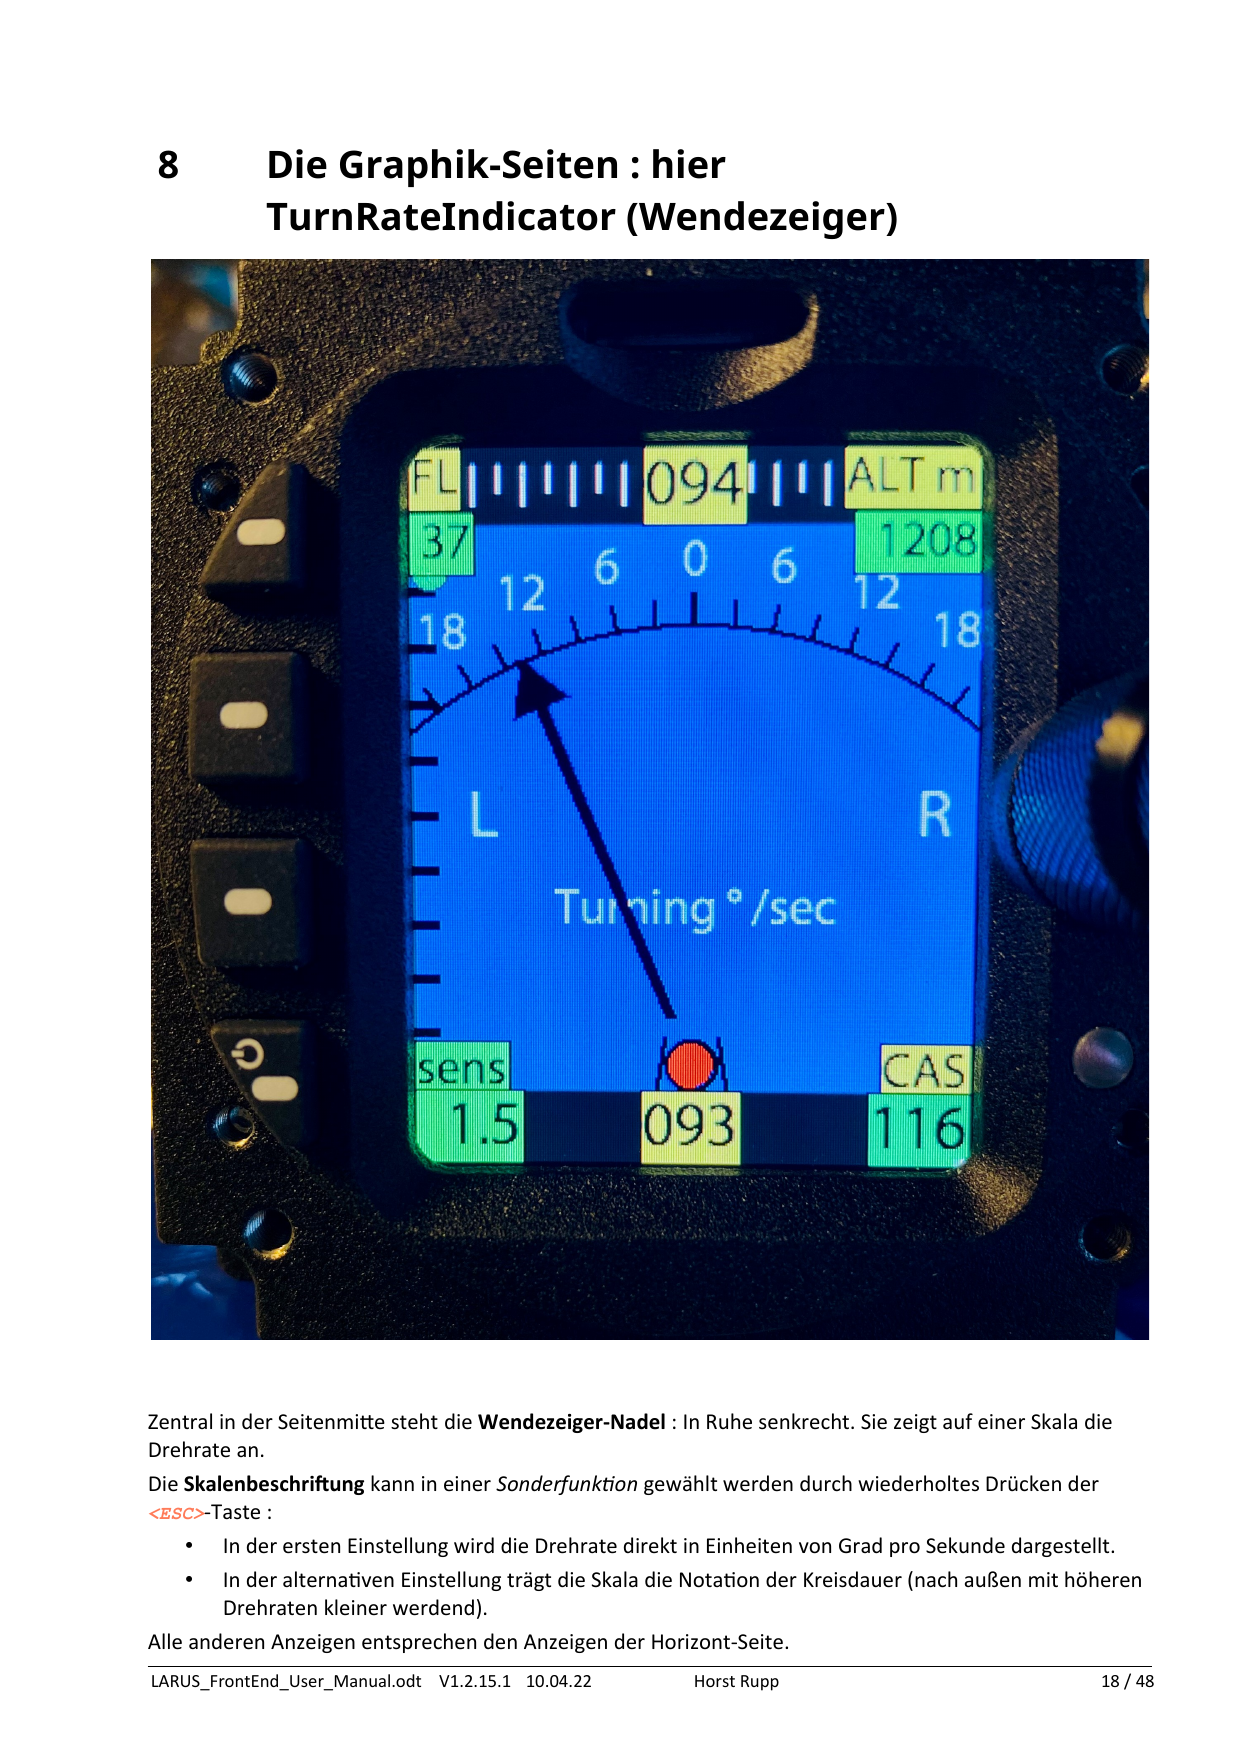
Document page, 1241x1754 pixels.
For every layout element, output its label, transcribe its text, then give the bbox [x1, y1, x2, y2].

text Alle anderen Anzeigen entsprechen den Anzeigen der Horizont-Seite. [148, 1627, 1152, 1655]
picture [151, 259, 1150, 1340]
text Die Skalenbeschriftung kann in einer Sonderfunktion gewählt werden durch wiederholtes Drücken der <ESC>-Taste : [148, 1469, 1152, 1525]
subtitle Die Graphik-Seiten : hier TurnRateIndicator (Wendezeiger) [148, 138, 1128, 242]
text Zentral in der Seitenmitte steht die Wendezeiger-Nadel : In Ruhe senkrecht. Sie zeigt auf einer Skala die Drehrate an. [148, 1407, 1152, 1463]
list In der ersten Einstellung wird die Drehrate direkt in Einheiten von Grad pro Sekunde dargestellt. [185, 1531, 1152, 1559]
list In der alternativen Einstellung trägt die Skala die Notation der Kreisdauer (nach außen mit höheren Drehraten kleiner werdend). [185, 1565, 1152, 1621]
